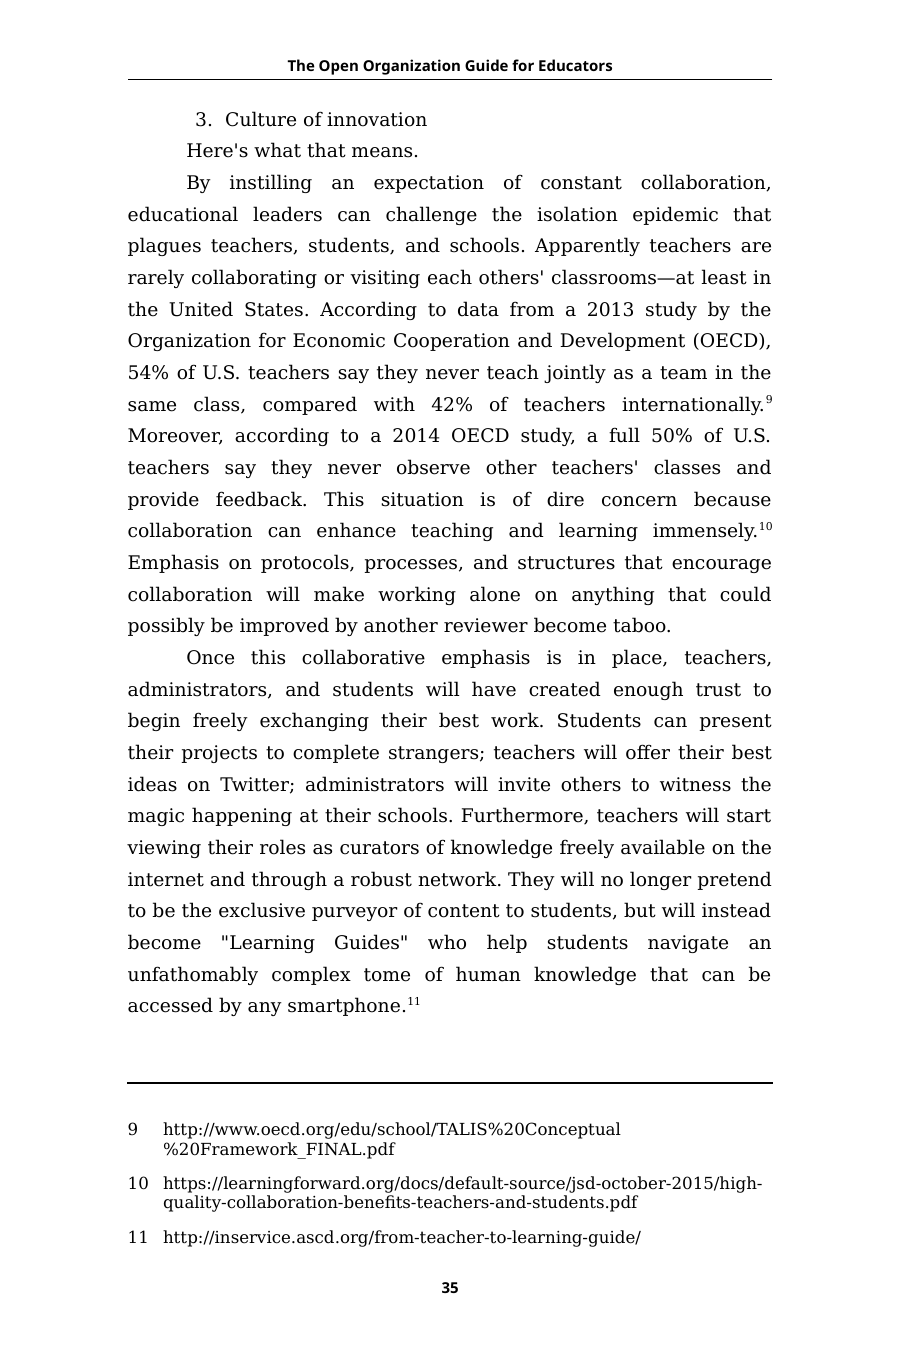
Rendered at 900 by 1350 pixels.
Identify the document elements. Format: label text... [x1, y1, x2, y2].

list Culture of innovation [195, 109, 772, 131]
text By instilling an expectation of constant collaboration, educational leaders can challenge the isolation epidemic that plagues teachers, students, and schools. Apparently teachers are rarely collaborating or visiting each others' classrooms—at least in the United States. According to data from a 2013 study by the Organization for Economic Cooperation and Development (OECD), 54% of U.S. teachers say they never teach jointly as a team in the same class, compared with 42% of teachers internationally. Moreover, according to a 2014 OECD study, a full 50% of U.S. teachers say they never observe other teachers' classes and provide feedback. This situation is of dire concern because collaboration can enhance teaching and learning immensely. Emphasis on protocols, processes, and structures that encourage collaboration will make working alone on anything that could possibly be improved by another reviewer become taboo. [127, 172, 772, 637]
text http://inservice.ascd.org/from-teacher-to-learning-guide/ [127, 1228, 772, 1247]
text Once this collaborative emphasis is in place, teachers, administrators, and students will have created enough trust to begin freely exchanging their best work. Students can present their projects to complete strangers; teachers will offer their best ideas on Twitter; administrators will invite others to witness the magic happening at their schools. Furthermore, teachers will start viewing their roles as curators of knowledge freely available on the internet and through a robust network. They will no longer pretend to be the exclusive purveyor of content to students, but will instead become "Learning Guides" who help students navigate an unfathomably complex tome of human knowledge that can be accessed by any smartphone. [127, 647, 772, 1017]
text http://www.oecd.org/edu/school/TALIS%20Conceptual%20Framework_FINAL.pdf [127, 1120, 772, 1159]
text Here's what that means. [127, 140, 772, 162]
text https://learningforward.org/docs/default-source/jsd-october-2015/high-quality-collaboration-benefits-teachers-and-students.pdf [127, 1174, 772, 1213]
